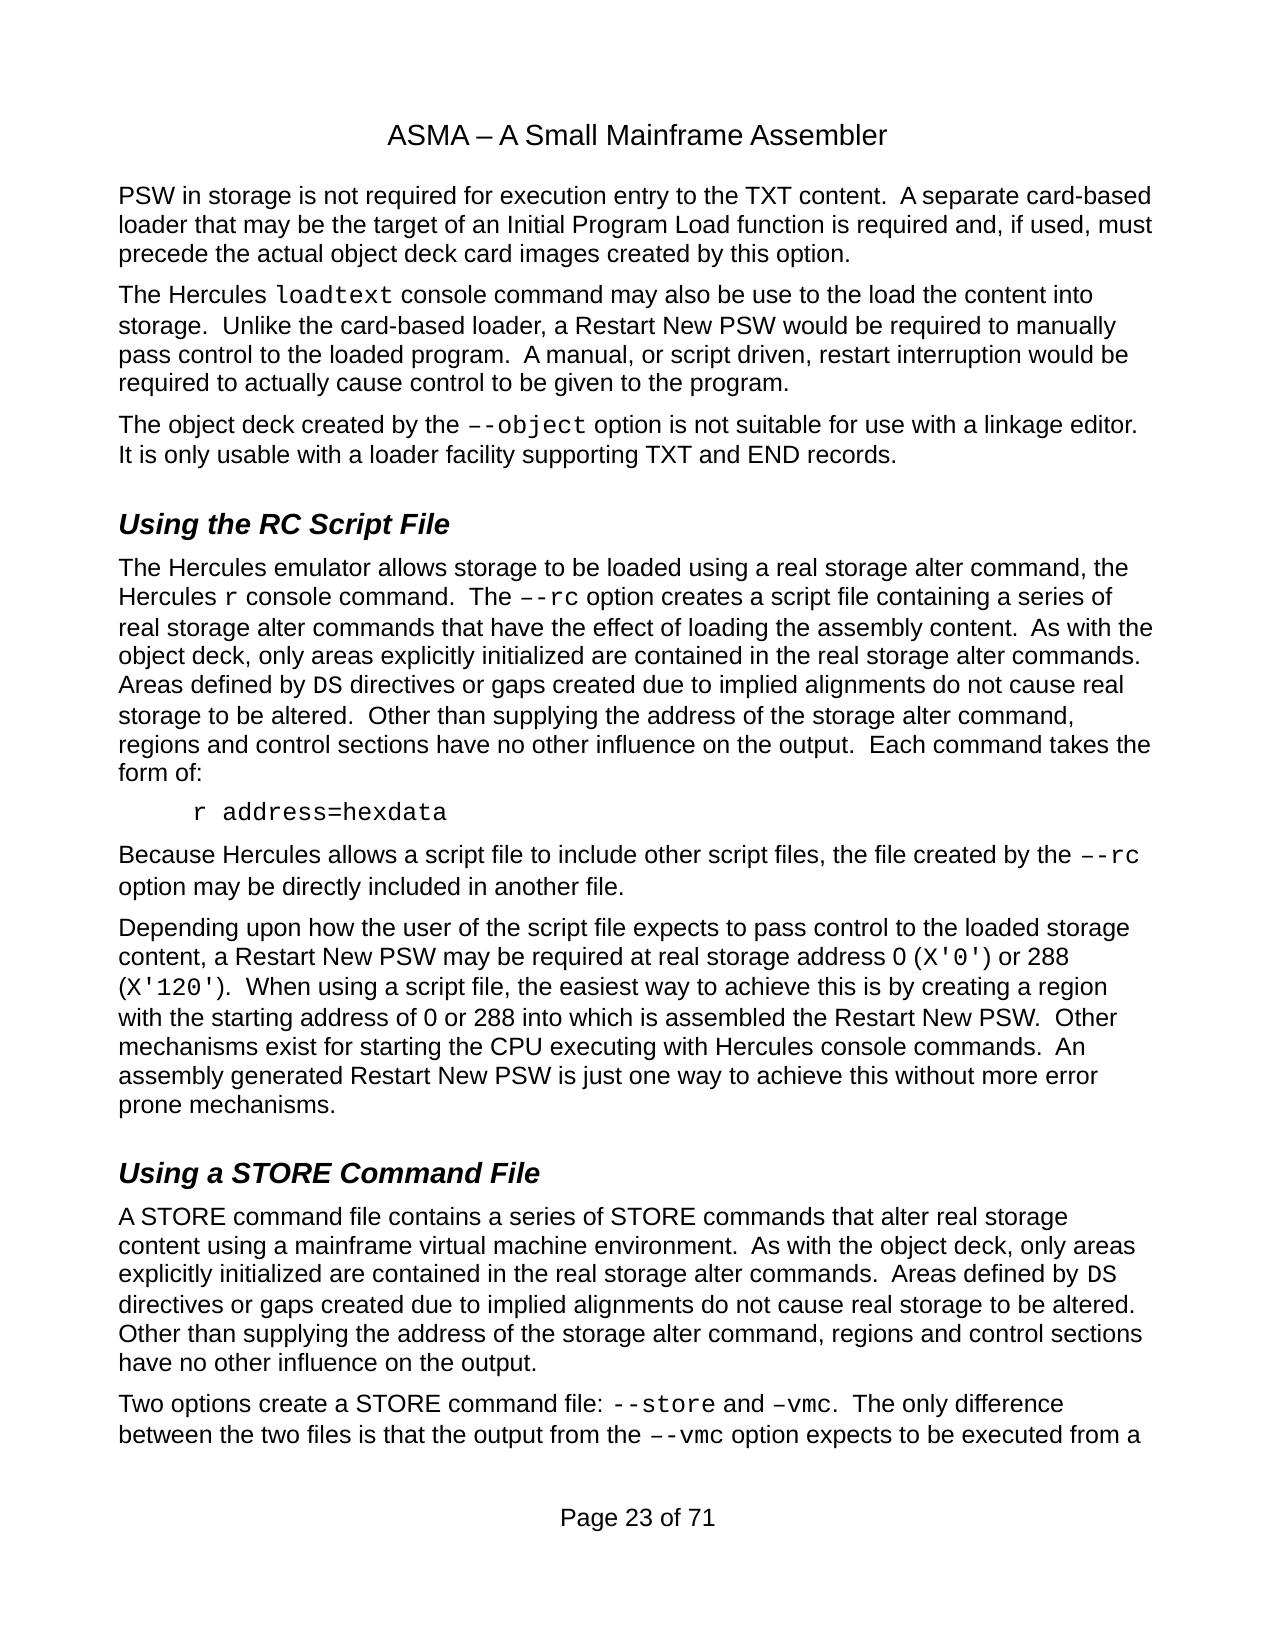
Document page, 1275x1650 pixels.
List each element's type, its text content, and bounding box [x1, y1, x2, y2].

subtitle Using the RC Script File [118, 507, 1157, 540]
text Depending upon how the user of the script file expects to pass control to the loaded storage content, a Restart New PSW may be required at real storage address 0 (X'0') or 288 (X'120'). When using a script file, the easiest way to achieve this is by creating a region with the starting address of 0 or 288 into which is assembled the Restart New PSW. Other mechanisms exist for starting the CPU executing with Hercules console commands. An assembly generated Restart New PSW is just one way to achieve this without more error prone mechanisms. [118, 913, 1157, 1118]
text A STORE command file contains a series of STORE commands that alter real storage content using a mainframe virtual machine environment. As with the object deck, only areas explicitly initialized are contained in the real storage alter commands. Areas defined by DS directives or gaps created due to implied alignments do not cause real storage to be altered. Other than supplying the address of the storage alter command, regions and control sections have no other influence on the output. [118, 1202, 1157, 1377]
subtitle Using a STORE Command File [118, 1156, 1157, 1189]
text The Hercules loadtext console command may also be use to the load the content into storage. Unlike the card-based loader, a Restart New PSW would be required to manually pass control to the loaded program. A manual, or script driven, restart interruption would be required to actually cause control to be given to the program. [118, 280, 1157, 397]
text The Hercules emulator allows storage to be loaded using a real storage alter command, the Hercules r console command. The –-rc option creates a script file containing a series of real storage alter commands that have the effect of loading the assembly content. As with the object deck, only areas explicitly initialized are contained in the real storage alter commands. Areas defined by DS directives or gaps created due to implied alignments do not cause real storage to be altered. Other than supplying the address of the storage alter command, regions and control sections have no other influence on the output. Each command takes the form of: [118, 553, 1157, 787]
text Two options create a STORE command file: --store and –vmc. The only difference between the two files is that the output from the –-vmc option expects to be executed from a [118, 1389, 1157, 1451]
text The object deck created by the –-object option is not suitable for use with a linkage editor. It is only usable with a loader facility supporting TXT and END records. [118, 409, 1157, 469]
text PSW in storage is not required for execution entry to the TXT content. A separate card-based loader that may be the target of an Initial Program Load function is required and, if used, must precede the actual object deck card images created by this option. [118, 181, 1157, 267]
text Because Hercules allows a script file to include other script files, the file created by the –-rc option may be directly included in another file. [118, 841, 1157, 900]
text r address=hexdata [192, 800, 1157, 828]
